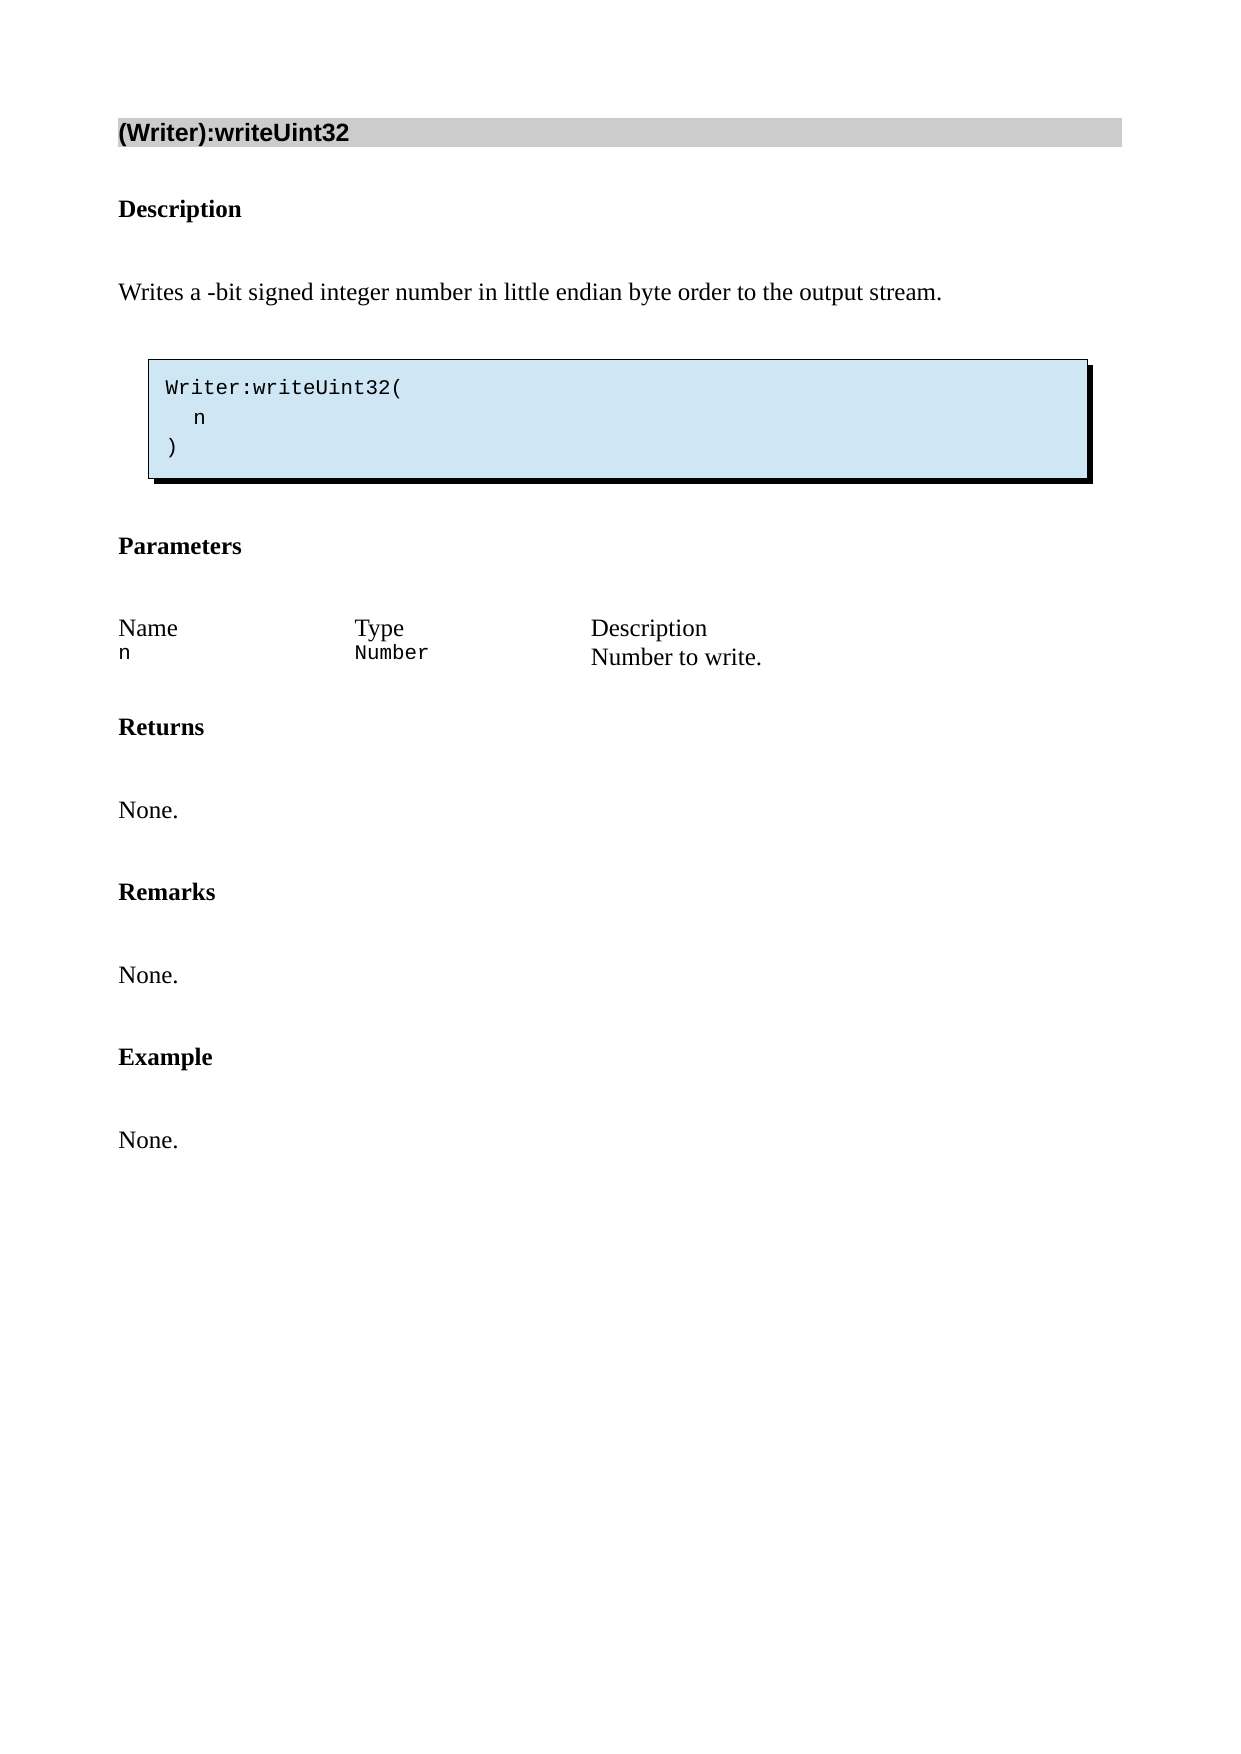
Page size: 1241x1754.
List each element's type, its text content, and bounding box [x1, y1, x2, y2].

table_cell Number to write. [591, 642, 1122, 671]
table_header Type [354, 614, 591, 642]
table_header Name [118, 614, 354, 642]
text Writes a -bit signed integer number in little endian byte order to the output stream. [118, 277, 1122, 306]
text Returns [118, 712, 1122, 741]
text Example [118, 1042, 1122, 1071]
table_header Description [591, 614, 1122, 642]
table_cell Number [354, 642, 591, 671]
text Remarks [118, 877, 1122, 906]
table_cell n [118, 642, 354, 671]
text Writer:writeUint32( [149, 360, 1087, 389]
text ) [149, 418, 1087, 478]
text None. [118, 795, 1122, 823]
text None. [118, 1125, 1122, 1153]
text Description [118, 194, 1122, 223]
text Parameters [118, 531, 1122, 560]
text None. [118, 960, 1122, 988]
text n [149, 389, 1087, 418]
subtitle (Writer):writeUint32 [118, 118, 1122, 147]
